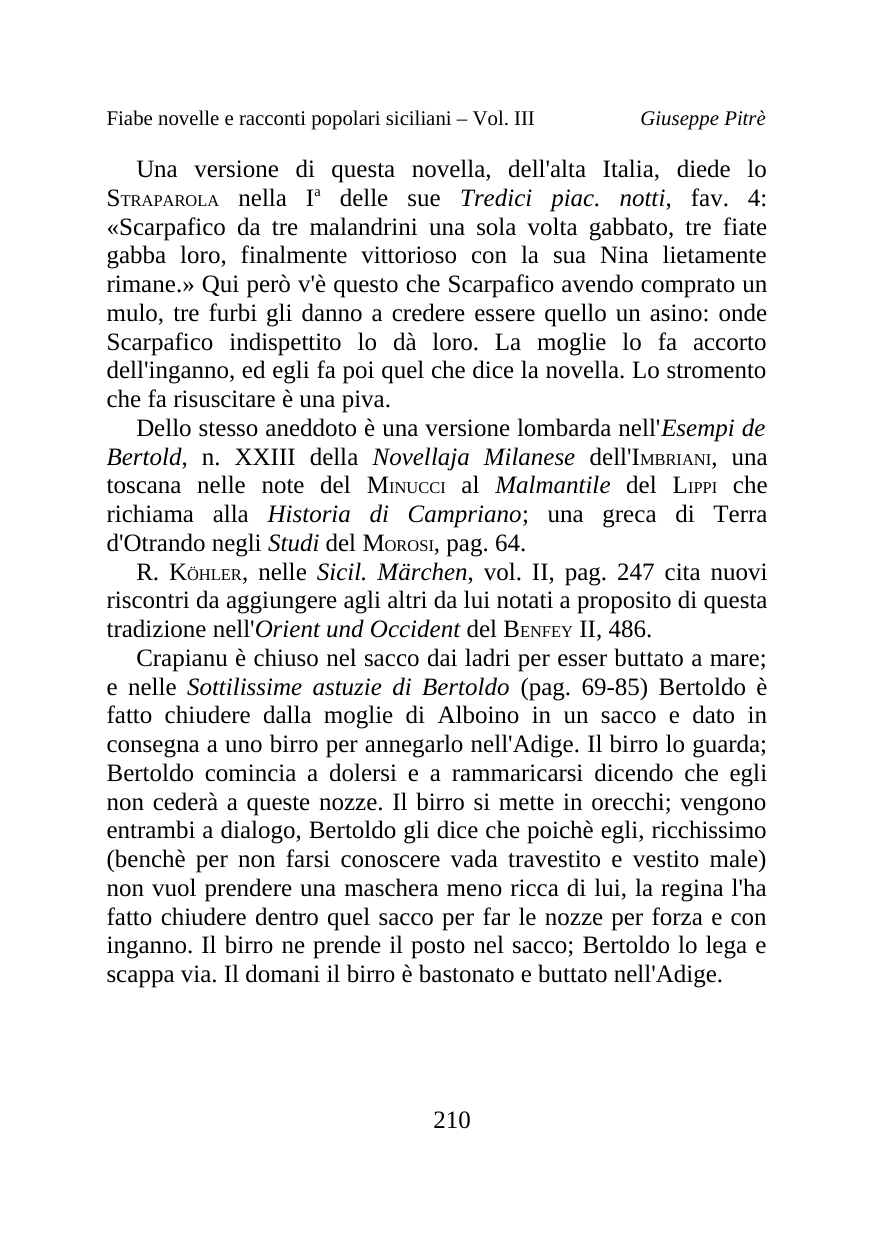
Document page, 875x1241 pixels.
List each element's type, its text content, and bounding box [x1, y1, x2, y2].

text Crapianu è chiuso nel sacco dai ladri per esser buttato a mare; e nelle Sottilissime astuzie di Bertoldo (pag. 69-85) Bertoldo è fatto chiudere dalla moglie di Alboino in un sacco e dato in consegna a uno birro per annegarlo nell'Adige. Il birro lo guarda; Bertoldo comincia a dolersi e a rammaricarsi dicendo che egli non cederà a queste nozze. Il birro si mette in orecchi; vengono entrambi a dialogo, Bertoldo gli dice che poichè egli, ricchissimo (benchè per non farsi conoscere vada travestito e vestito male) non vuol prendere una maschera meno ricca di lui, la regina l'ha fatto chiudere dentro quel sacco per far le nozze per forza e con inganno. Il birro ne prende il posto nel sacco; Bertoldo lo lega e scappa via. Il domani il birro è bastonato e buttato nell'Adige. [106, 643, 768, 988]
text Una versione di questa novella, dell'alta Italia, diede lo Straparola nella Ia delle sue Tredici piac. notti, fav. 4: «Scarpafico da tre malandrini una sola volta gabbato, tre fiate gabba loro, finalmente vittorioso con la sua Nina lietamente rimane.» Qui però v'è questo che Scarpafico avendo comprato un mulo, tre furbi gli danno a credere essere quello un asino: onde Scarpafico indispettito lo dà loro. La moglie lo fa accorto dell'inganno, ed egli fa poi quel che dice la novella. Lo stromento che fa risuscitare è una piva. [106, 154, 768, 413]
text Dello stesso aneddoto è una versione lombarda nell'Esempi de Bertold, n. XXIII della Novellaja Milanese dell'Imbriani, una toscana nelle note del Minucci al Malmantile del Lippi che richiama alla Historia di Campriano; una greca di Terra d'Otrando negli Studi del Morosi, pag. 64. [106, 413, 768, 557]
text R. Köhler, nelle Sicil. Märchen, vol. II, pag. 247 cita nuovi riscontri da aggiungere agli altri da lui notati a proposito di questa tradizione nell'Orient und Occident del Benfey II, 486. [106, 557, 768, 643]
